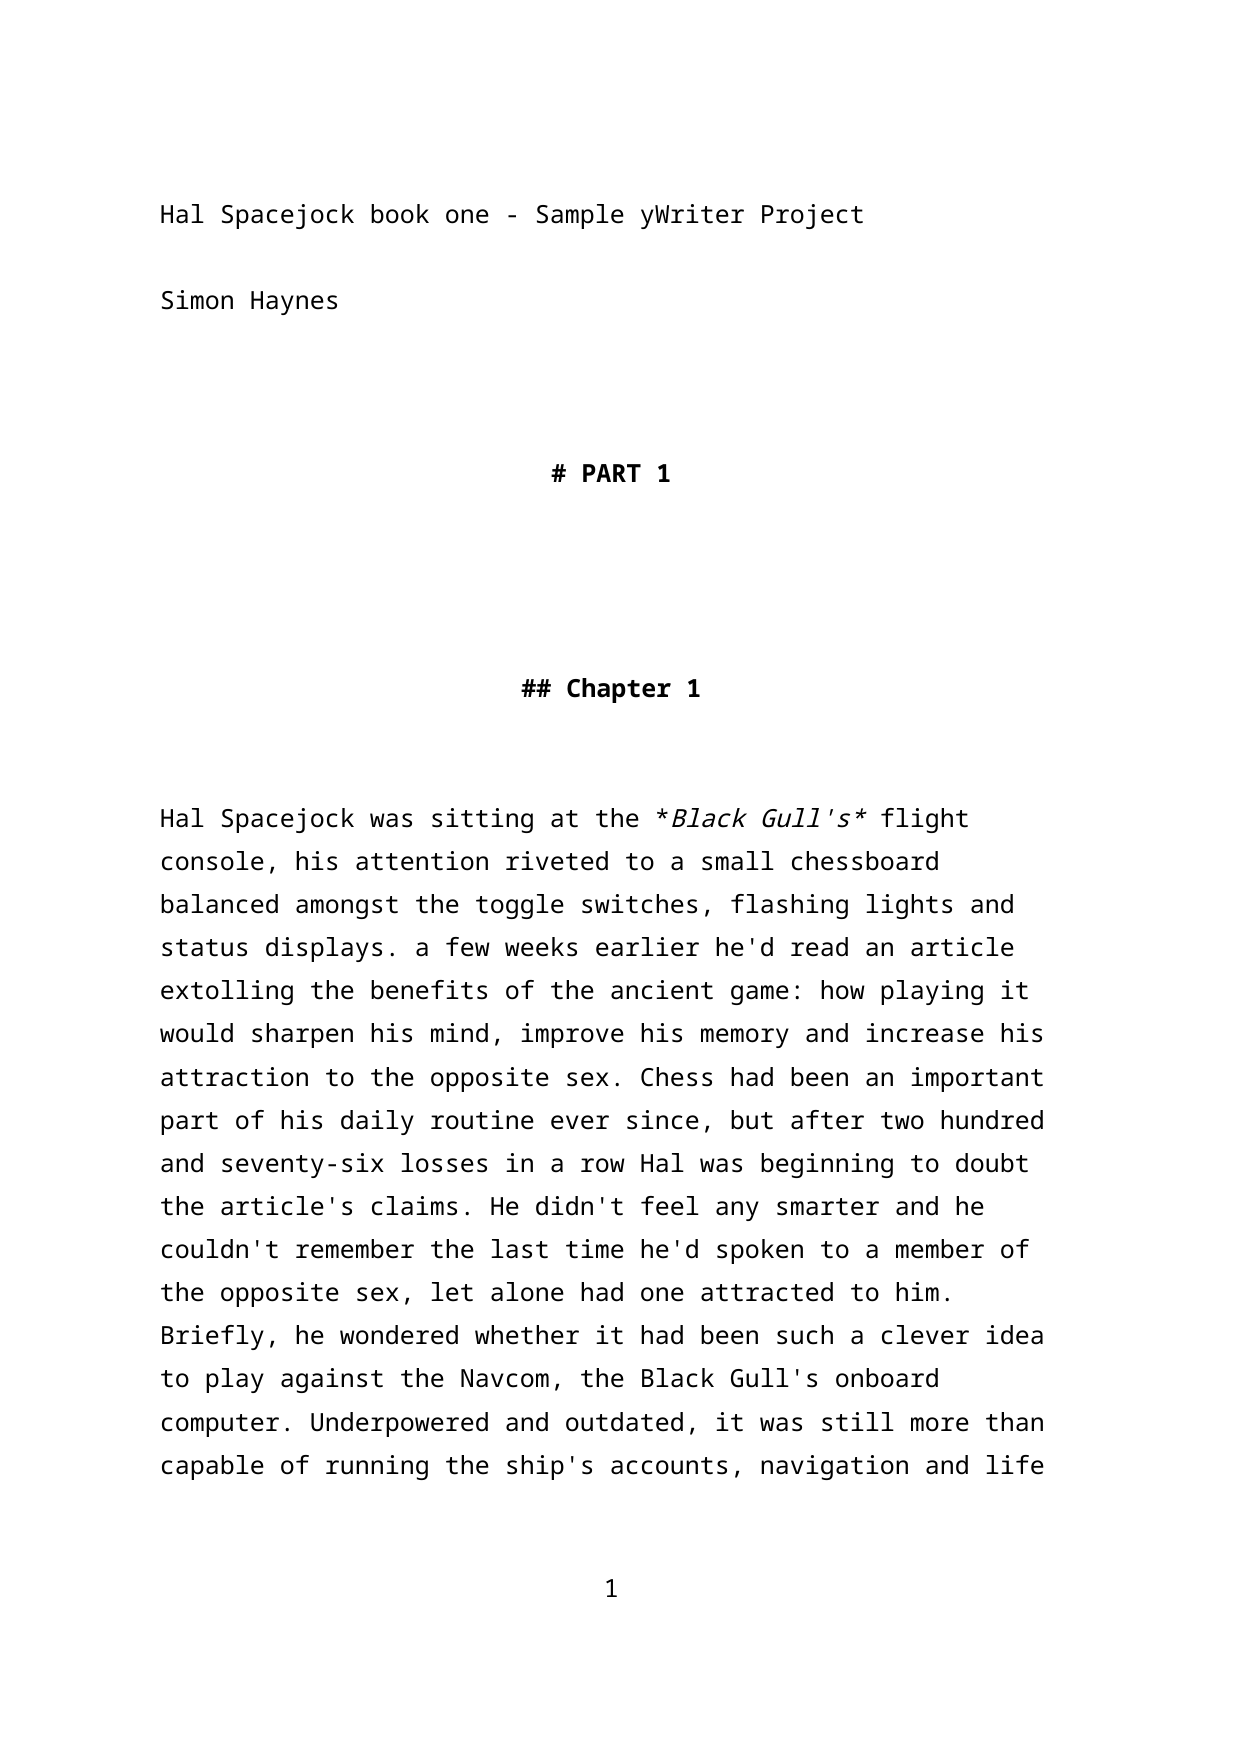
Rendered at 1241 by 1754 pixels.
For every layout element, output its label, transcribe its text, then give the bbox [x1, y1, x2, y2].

subtitle ## Chapter 1 [159, 663, 1063, 706]
subtitle # Part 1 [159, 448, 1063, 491]
text Hal Spacejock was sitting at the *Black Gull's* flight console, his attention riveted to a small chessboard balanced amongst the toggle switches, flashing lights and status displays. a few weeks earlier he'd read an article extolling the benefits of the ancient game: how playing it would sharpen his mind, improve his memory and increase his attraction to the opposite sex. Chess had been an important part of his daily routine ever since, but after two hundred and seventy-six losses in a row Hal was beginning to doubt the article's claims. He didn't feel any smarter and he couldn't remember the last time he'd spoken to a member of the opposite sex, let alone had one attracted to him. Briefly, he wondered whether it had been such a clever idea to play against the Navcom, the Black Gull's onboard computer. Underpowered and outdated, it was still more than capable of running the ship's accounts, navigation and life [159, 793, 1063, 1483]
text Simon Haynes [159, 275, 1063, 318]
text Hal Spacejock book one - Sample yWriter Project [159, 189, 1063, 232]
